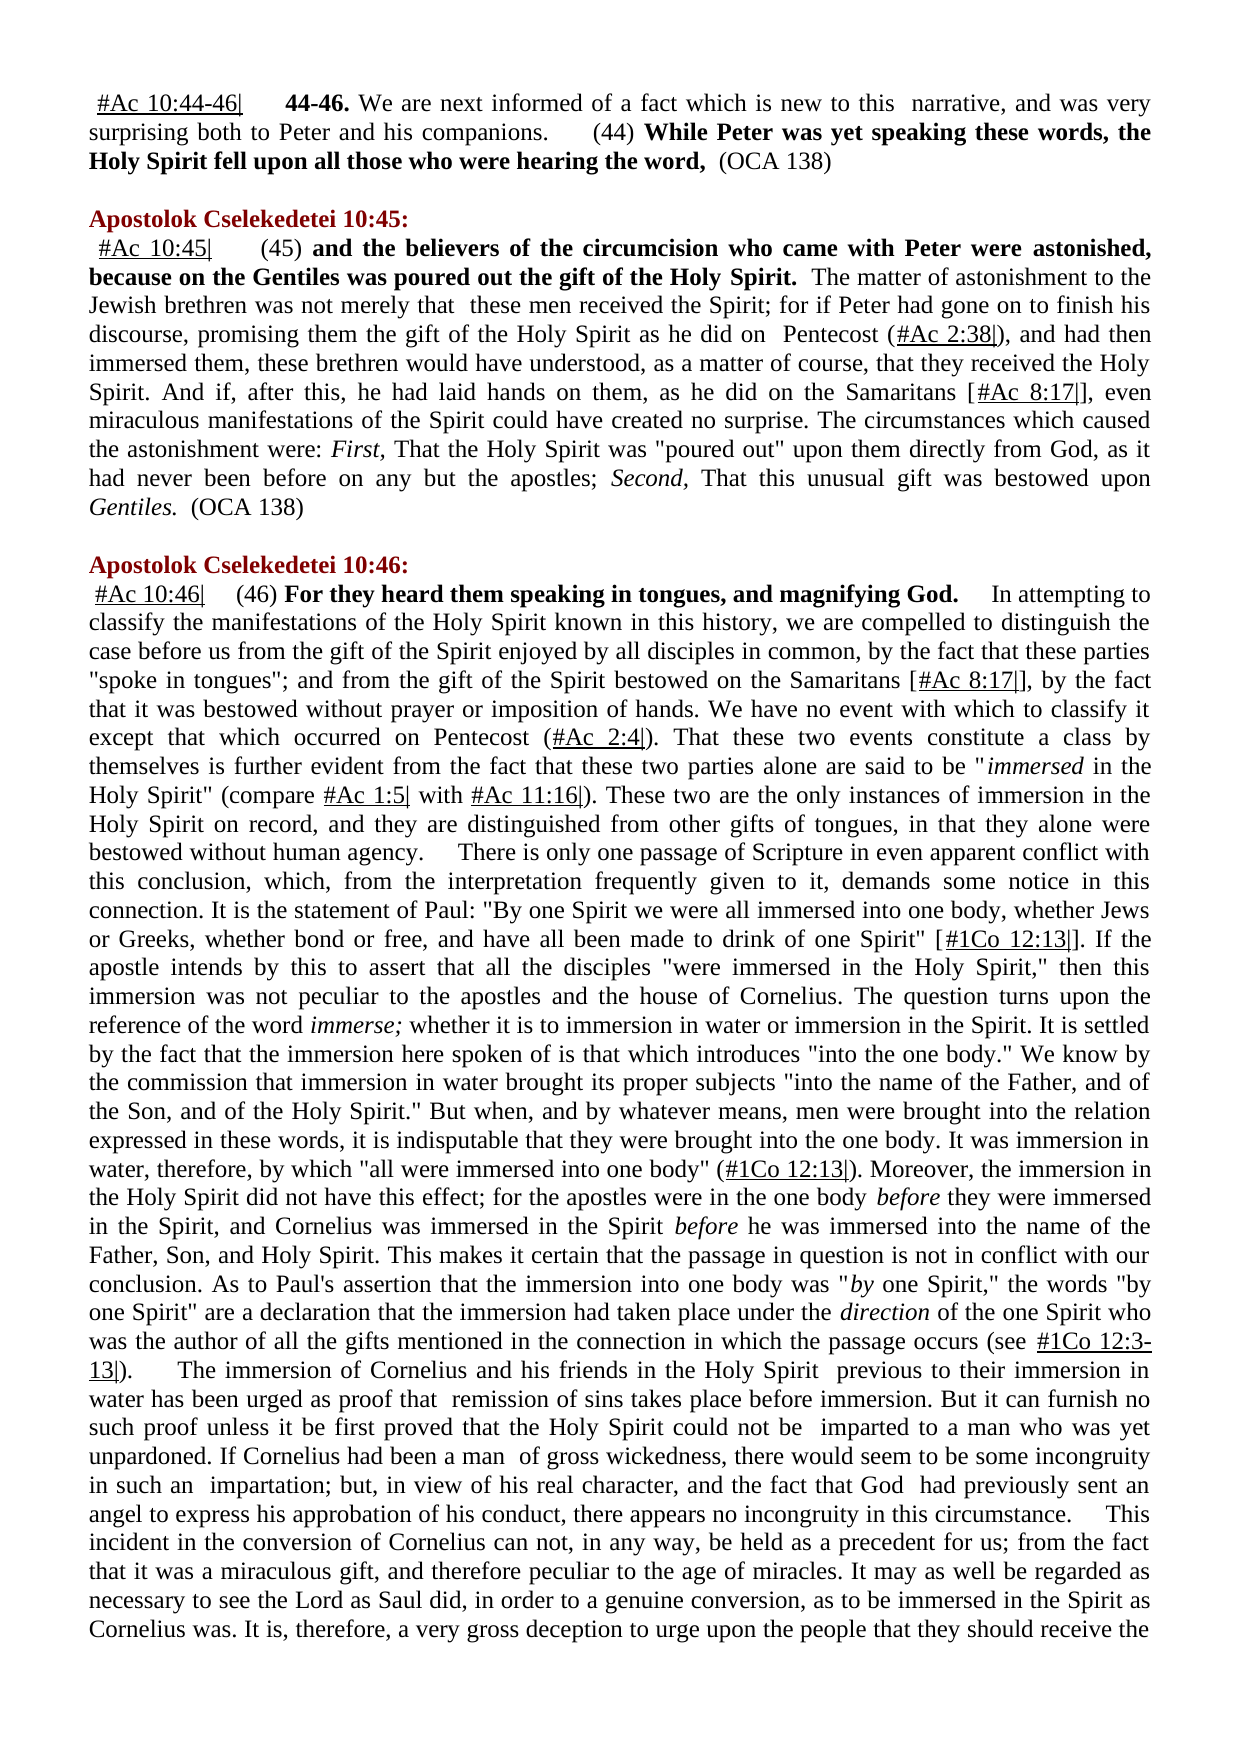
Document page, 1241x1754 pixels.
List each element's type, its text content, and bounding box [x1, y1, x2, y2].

text #Ac 10:46| (46) For they heard them speaking in tongues, and magnifying God. In attempting to classify the manifestations of the Holy Spirit known in this history, we are compelled to distinguish the case before us from the gift of the Spirit enjoyed by all disciples in common, by the fact that these parties "spoke in tongues"; and from the gift of the Spirit bestowed on the Samaritans [#Ac 8:17|], by the fact that it was bestowed without prayer or imposition of hands. We have no event with which to classify it except that which occurred on Pentecost (#Ac 2:4|). That these two events constitute a class by themselves is further evident from the fact that these two parties alone are said to be "immersed in the Holy Spirit" (compare #Ac 1:5| with #Ac 11:16|). These two are the only instances of immersion in the Holy Spirit on record, and they are distinguished from other gifts of tongues, in that they alone were bestowed without human agency. There is only one passage of Scripture in even apparent conflict with this conclusion, which, from the interpretation frequently given to it, demands some notice in this connection. It is the statement of Paul: "By one Spirit we were all immersed into one body, whether Jews or Greeks, whether bond or free, and have all been made to drink of one Spirit" [#1Co 12:13|]. If the apostle intends by this to assert that all the disciples "were immersed in the Holy Spirit," then this immersion was not peculiar to the apostles and the house of Cornelius. The question turns upon the reference of the word immerse; whether it is to immersion in water or immersion in the Spirit. It is settled by the fact that the immersion here spoken of is that which introduces "into the one body." We know by the commission that immersion in water brought its proper subjects "into the name of the Father, and of the Son, and of the Holy Spirit." But when, and by whatever means, men were brought into the relation expressed in these words, it is indisputable that they were brought into the one body. It was immersion in water, therefore, by which "all were immersed into one body" (#1Co 12:13|). Moreover, the immersion in the Holy Spirit did not have this effect; for the apostles were in the one body before they were immersed in the Spirit, and Cornelius was immersed in the Spirit before he was immersed into the name of the Father, Son, and Holy Spirit. This makes it certain that the passage in question is not in conflict with our conclusion. As to Paul's assertion that the immersion into one body was "by one Spirit," the words "by one Spirit" are a declaration that the immersion had taken place under the direction of the one Spirit who was the author of all the gifts mentioned in the connection in which the passage occurs (see #1Co 12:3-13|). The immersion of Cornelius and his friends in the Holy Spirit previous to their immersion in water has been urged as proof that remission of sins takes place before immersion. But it can furnish no such proof unless it be first proved that the Holy Spirit could not be imparted to a man who was yet unpardoned. If Cornelius had been a man of gross wickedness, there would seem to be some incongruity in such an impartation; but, in view of his real character, and the fact that God had previously sent an angel to express his approbation of his conduct, there appears no incongruity in this circumstance. This incident in the conversion of Cornelius can not, in any way, be held as a precedent for us; from the fact that it was a miraculous gift, and therefore peculiar to the age of miracles. It may as well be regarded as necessary to see the Lord as Saul did, in order to a genuine conversion, as to be immersed in the Spirit as Cornelius was. It is, therefore, a very gross deception to urge upon the people that they should receive the [88, 579, 1152, 1642]
text #Ac 10:45| (45) and the believers of the circumcision who came with Peter were astonished, because on the Gentiles was poured out the gift of the Holy Spirit. The matter of astonishment to the Jewish brethren was not merely that these men received the Spirit; for if Peter had gone on to finish his discourse, promising them the gift of the Holy Spirit as he did on Pentecost (#Ac 2:38|), and had then immersed them, these brethren would have understood, as a matter of course, that they received the Holy Spirit. And if, after this, he had laid hands on them, as he did on the Samaritans [#Ac 8:17|], even miraculous manifestations of the Spirit could have created no surprise. The circumstances which caused the astonishment were: First, That the Holy Spirit was "poured out" upon them directly from God, as it had never been before on any but the apostles; Second, That this unusual gift was bestowed upon Gentiles. (OCA 138) [88, 233, 1152, 521]
text Apostolok Cselekedetei 10:45: [88, 204, 1152, 233]
text #Ac 10:44-46| 44-46. We are next informed of a fact which is new to this narrative, and was very surprising both to Peter and his companions. (44) While Peter was yet speaking these words, the Holy Spirit fell upon all those who were hearing the word, (OCA 138) [88, 88, 1152, 175]
text Apostolok Cselekedetei 10:46: [88, 550, 1152, 579]
